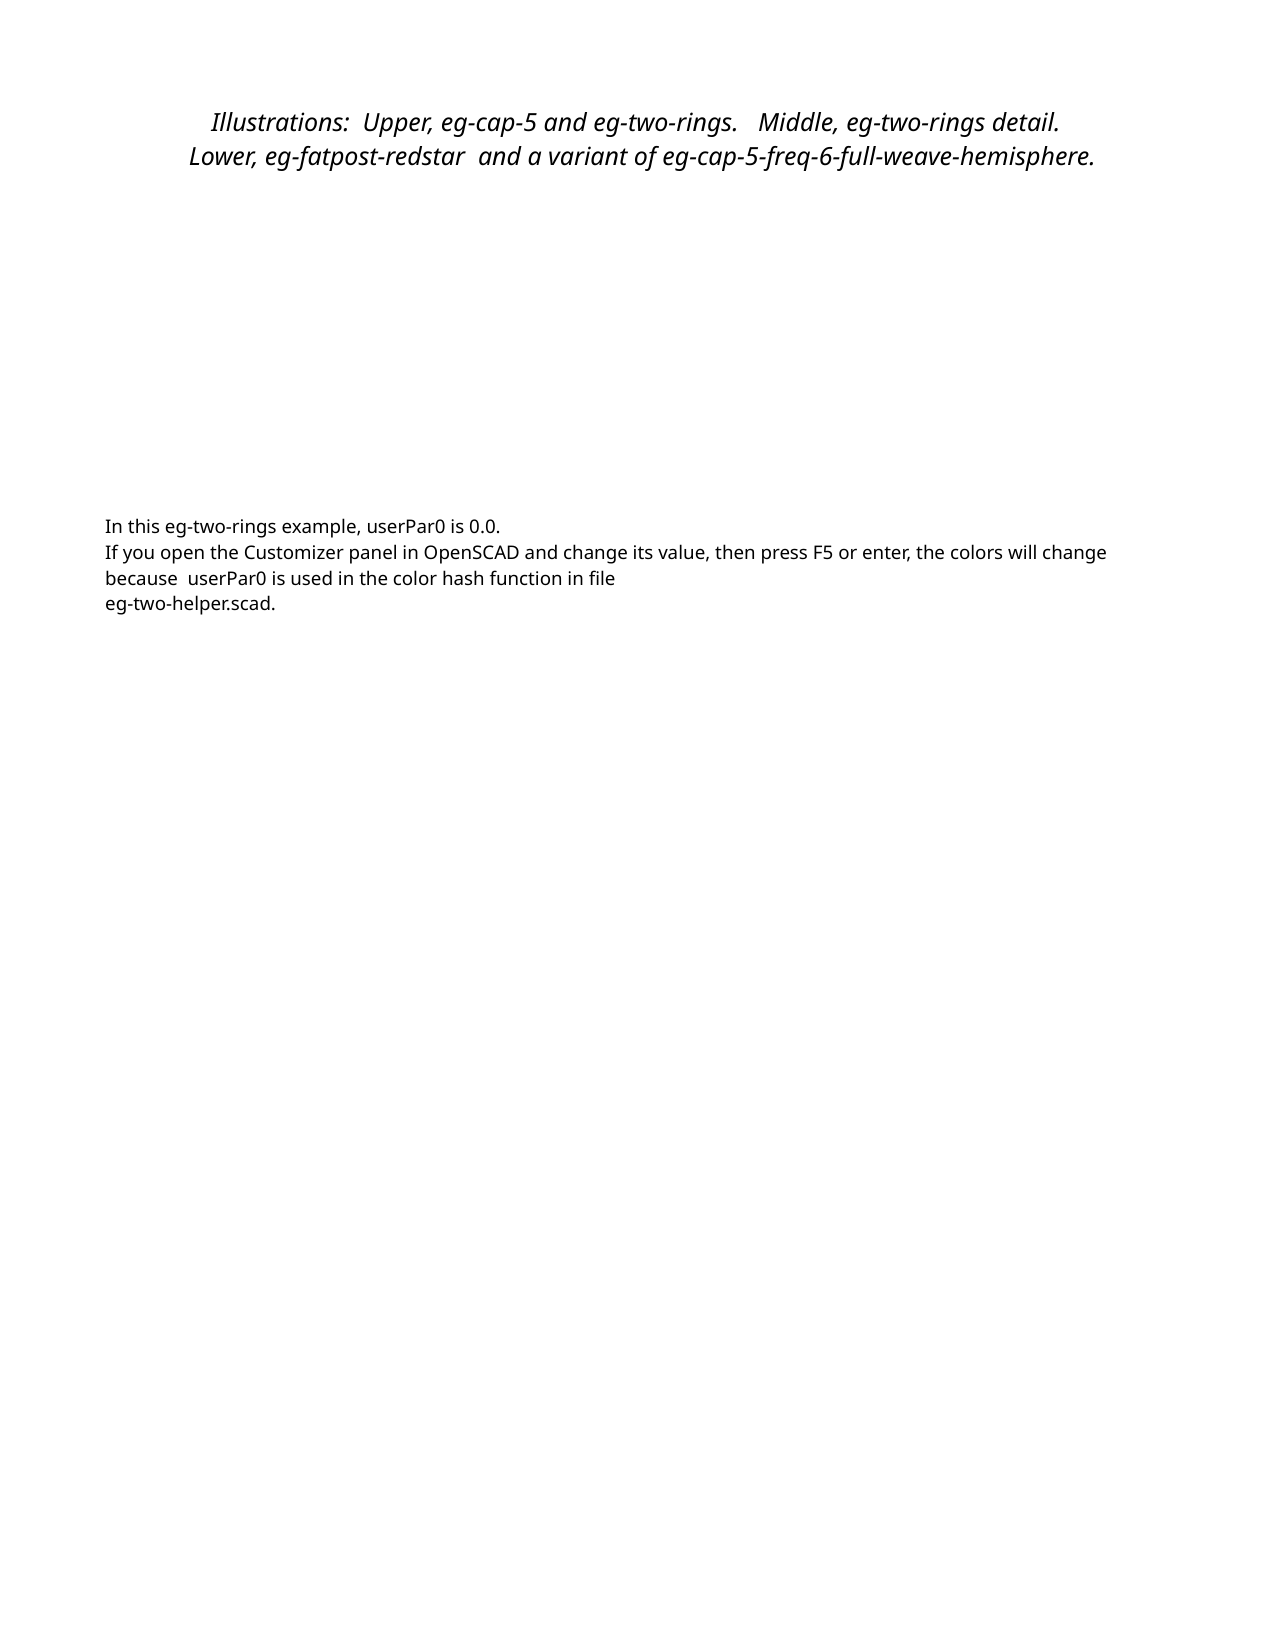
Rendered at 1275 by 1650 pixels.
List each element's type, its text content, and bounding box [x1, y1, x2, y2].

text If you open the Customizer panel in OpenSCAD and change its value, then press F5 or enter, the colors will change because userPar0 is used in the color hash function in file [105, 539, 1170, 590]
text Illustrations: Upper, eg-cap-5 and eg-two-rings. Middle, eg-two-rings detail. [105, 105, 1170, 139]
text eg-two-helper.scad. [105, 590, 1170, 616]
text In this eg-two-rings example, userPar0 is 0.0. [105, 514, 1170, 539]
text Lower, eg-fatpost-redstar and a variant of eg-cap-5-freq-6-full-weave-hemisphere. [105, 139, 1170, 173]
